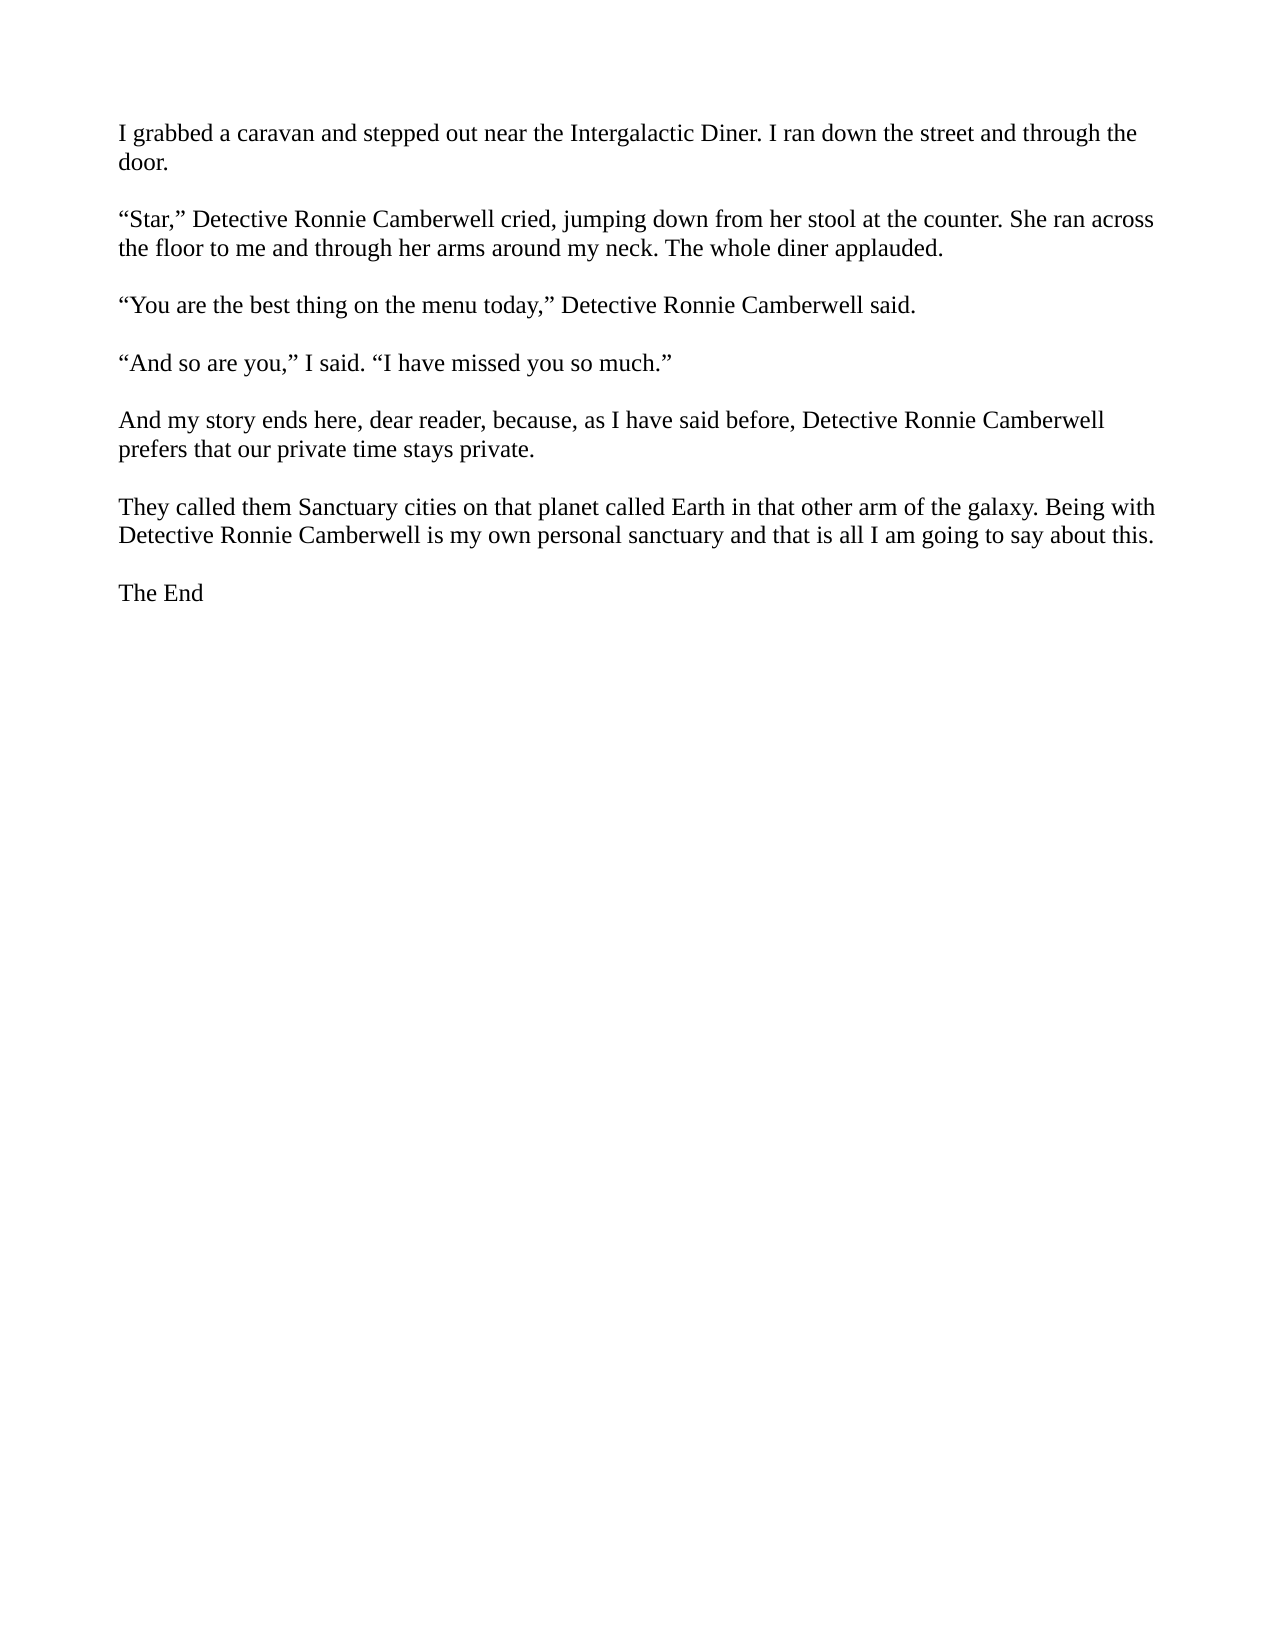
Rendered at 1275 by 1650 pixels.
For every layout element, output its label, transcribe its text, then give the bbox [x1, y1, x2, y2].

text And my story ends here, dear reader, because, as I have said before, Detective Ronnie Camberwell prefers that our private time stays private. [118, 406, 1157, 463]
text “And so are you,” I said. “I have missed you so much.” [118, 348, 1157, 377]
text The End [118, 578, 1157, 607]
text I grabbed a caravan and stepped out near the Intergalactic Diner. I ran down the street and through the door. [118, 118, 1157, 176]
text “You are the best thing on the menu today,” Detective Ronnie Camberwell said. [118, 291, 1157, 319]
text “Star,” Detective Ronnie Camberwell cried, jumping down from her stool at the counter. She ran across the floor to me and through her arms around my neck. The whole diner applauded. [118, 204, 1157, 262]
text They called them Sanctuary cities on that planet called Earth in that other arm of the galaxy. Being with Detective Ronnie Camberwell is my own personal sanctuary and that is all I am going to say about this. [118, 492, 1157, 549]
